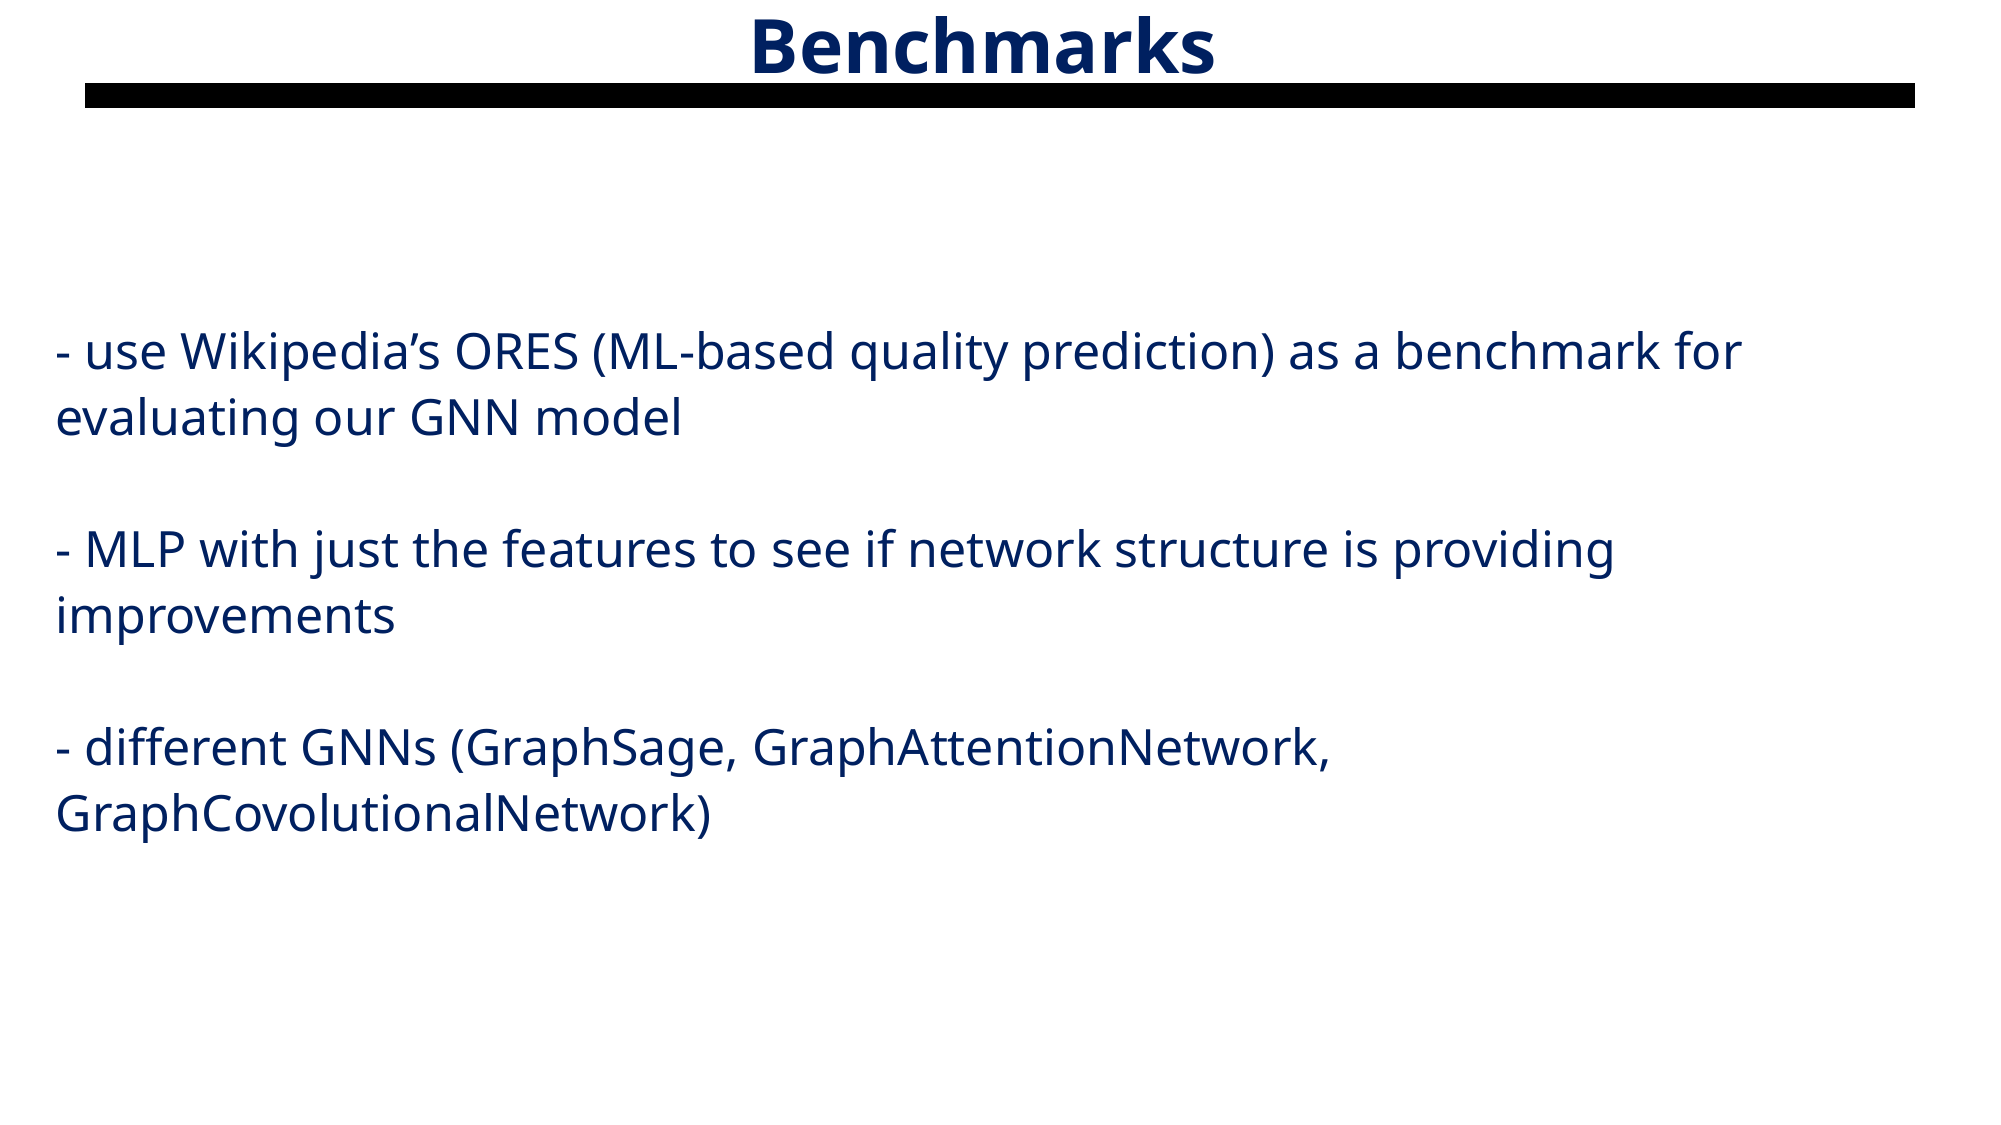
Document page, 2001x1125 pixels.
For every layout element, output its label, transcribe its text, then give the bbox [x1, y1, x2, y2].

list - use Wikipedia’s ORES (ML-based quality prediction) as a benchmark for evaluating our GNN model - MLP with just the features to see if network structure is providing improvements - different GNNs (GraphSage, GraphAttentionNetwork, GraphCovolutionalNetwork) [40, 123, 1942, 1080]
title Benchmarks [733, 0, 1906, 93]
